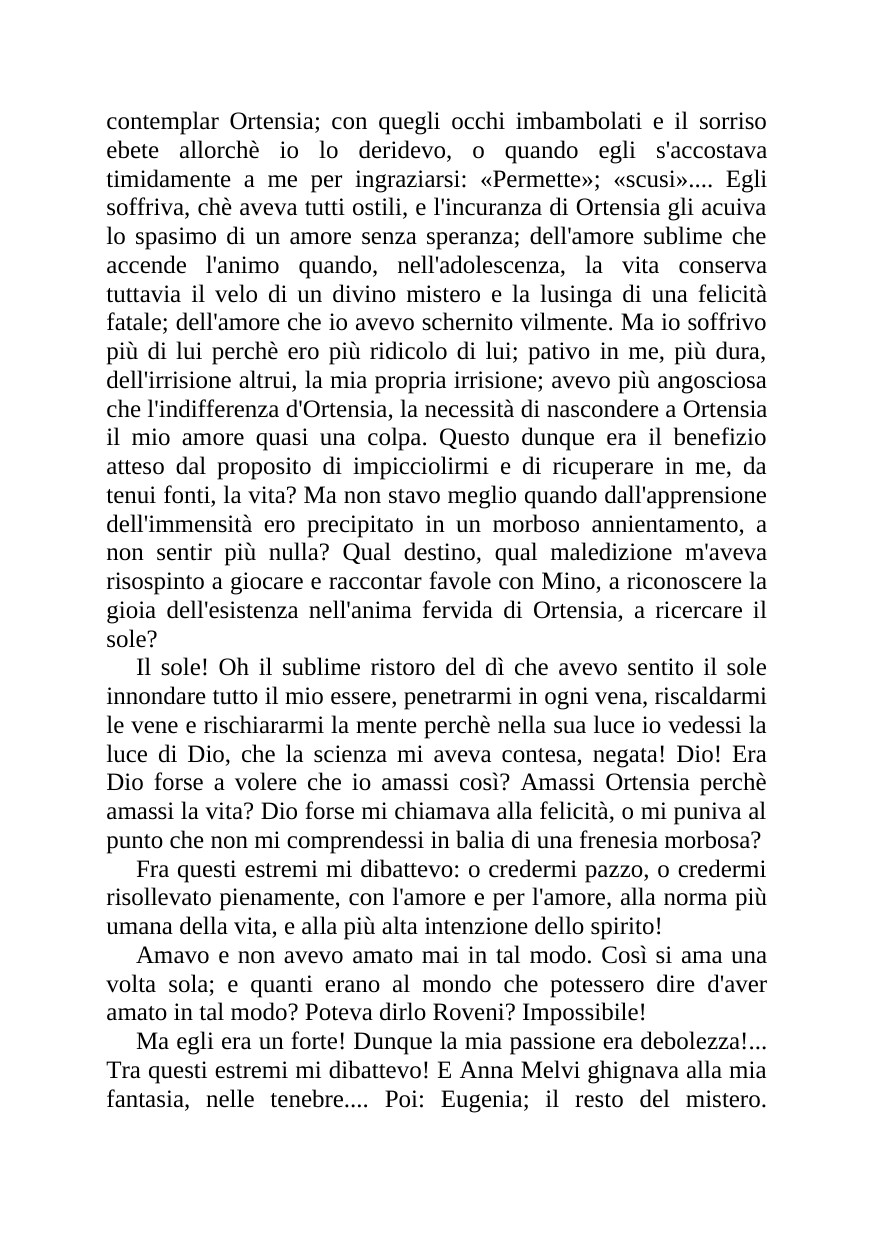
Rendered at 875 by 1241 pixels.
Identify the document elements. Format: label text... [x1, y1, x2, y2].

text Il sole! Oh il sublime ristoro del dì che avevo sentito il sole innondare tutto il mio essere, penetrarmi in ogni vena, riscaldarmi le vene e rischiararmi la mente perchè nella sua luce io vedessi la luce di Dio, che la scienza mi aveva contesa, negata! Dio! Era Dio forse a volere che io amassi così? Amassi Ortensia perchè amassi la vita? Dio forse mi chiamava alla felicità, o mi puniva al punto che non mi comprendessi in balia di una frenesia morbosa? [106, 652, 768, 854]
text contemplar Ortensia; con quegli occhi imbambolati e il sorriso ebete allorchè io lo deridevo, o quando egli s'accostava timidamente a me per ingraziarsi: «Permette»; «scusi».... Egli soffriva, chè aveva tutti ostili, e l'incuranza di Ortensia gli acuiva lo spasimo di un amore senza speranza; dell'amore sublime che accende l'animo quando, nell'adolescenza, la vita conserva tuttavia il velo di un divino mistero e la lusinga di una felicità fatale; dell'amore che io avevo schernito vilmente. Ma io soffrivo più di lui perchè ero più ridicolo di lui; pativo in me, più dura, dell'irrisione altrui, la mia propria irrisione; avevo più angosciosa che l'indifferenza d'Ortensia, la necessità di nascondere a Ortensia il mio amore quasi una colpa. Questo dunque era il benefizio atteso dal proposito di impicciolirmi e di ricuperare in me, da tenui fonti, la vita? Ma non stavo meglio quando dall'apprensione dell'immensità ero precipitato in un morboso annientamento, a non sentir più nulla? Qual destino, qual maledizione m'aveva risospinto a giocare e raccontar favole con Mino, a riconoscere la gioia dell'esistenza nell'anima fervida di Ortensia, a ricercare il sole? [106, 106, 768, 652]
text Ma egli era un forte! Dunque la mia passione era debolezza!... Tra questi estremi mi dibattevo! E Anna Melvi ghignava alla mia fantasia, nelle tenebre.... Poi: Eugenia; il resto del mistero. [106, 1026, 768, 1112]
text Fra questi estremi mi dibattevo: o credermi pazzo, o credermi risollevato pienamente, con l'amore e per l'amore, alla norma più umana della vita, e alla più alta intenzione dello spirito! [106, 854, 768, 940]
text Amavo e non avevo amato mai in tal modo. Così si ama una volta sola; e quanti erano al mondo che potessero dire d'aver amato in tal modo? Poteva dirlo Roveni? Impossibile! [106, 940, 768, 1026]
